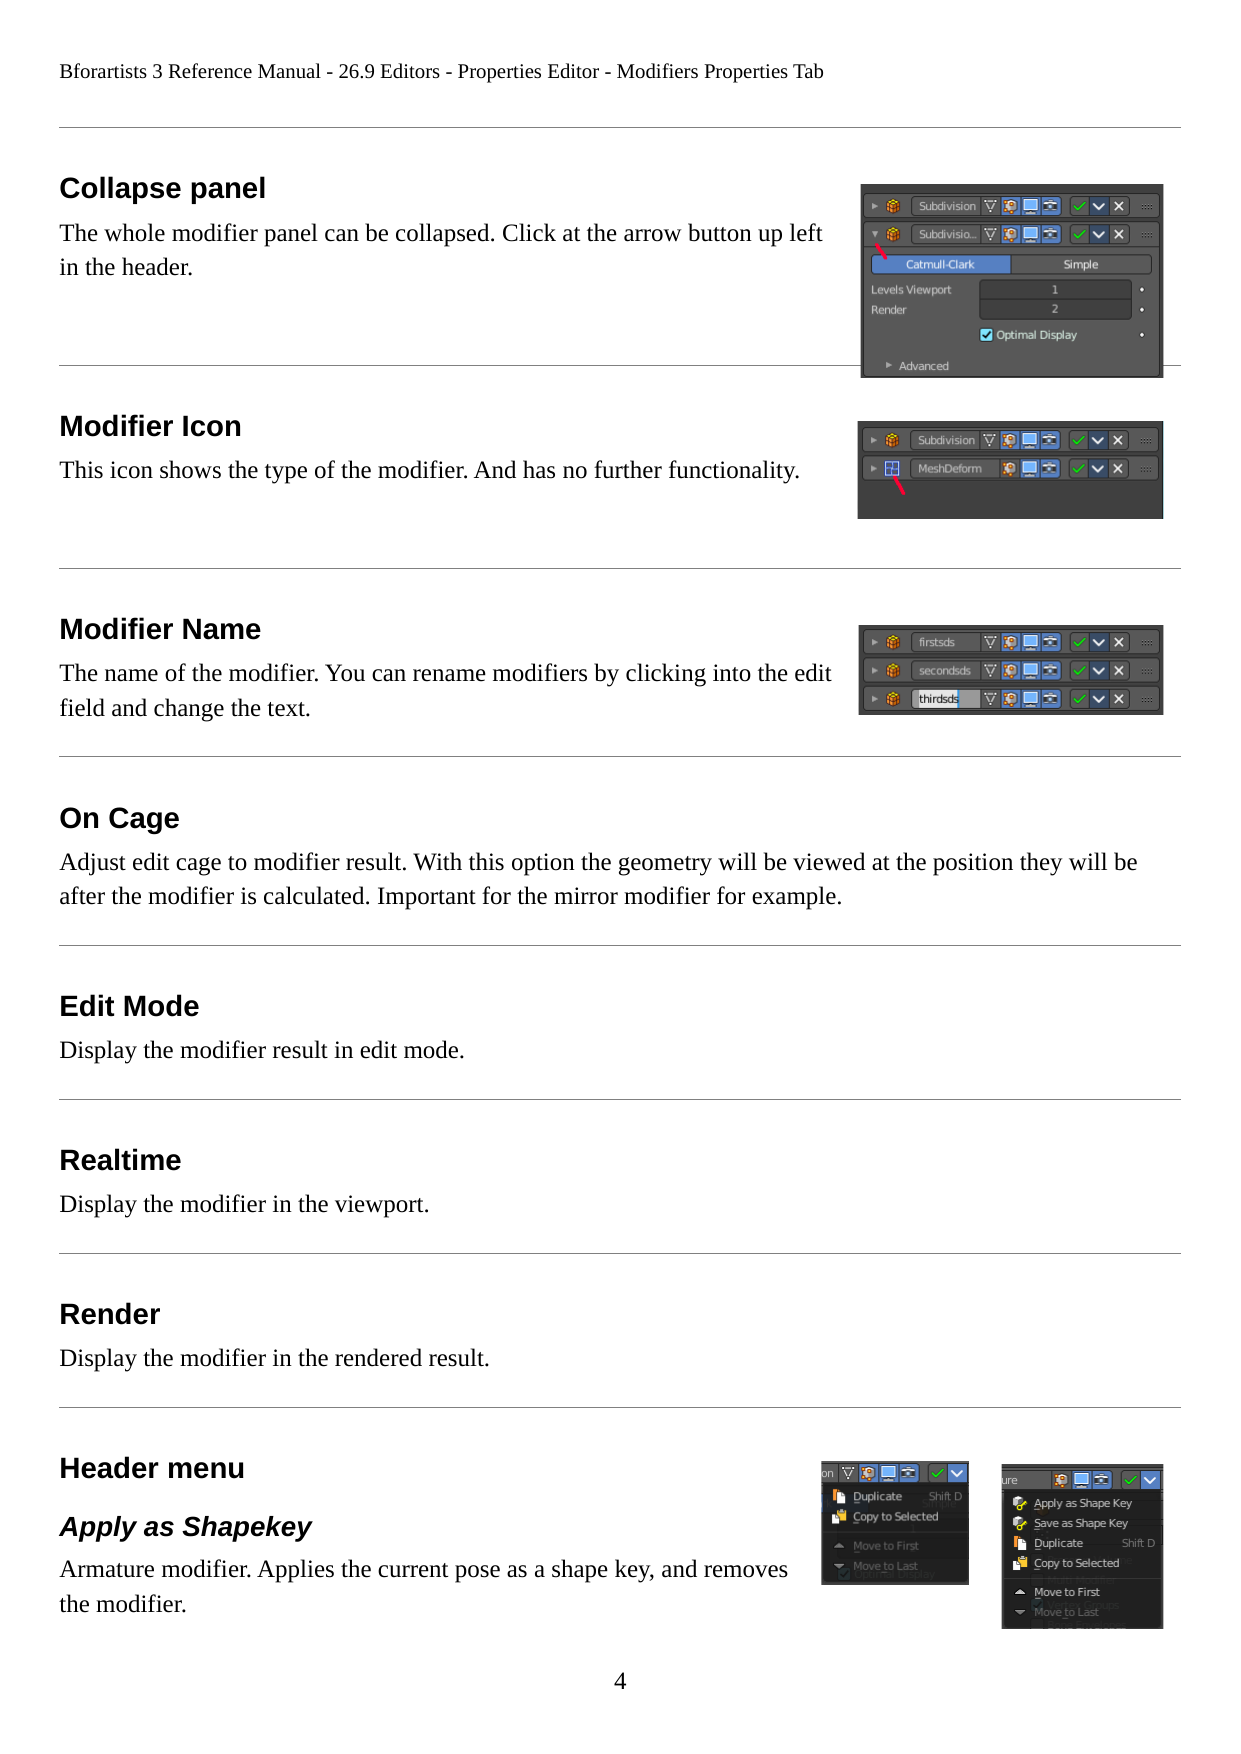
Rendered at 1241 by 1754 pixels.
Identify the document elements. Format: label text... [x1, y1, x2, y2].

subtitle Header menu [59, 1451, 1181, 1485]
picture [1001, 1464, 1164, 1629]
text Display the modifier in the viewport. [59, 1189, 1181, 1218]
subtitle Apply as Shapekey [59, 1510, 821, 1542]
subtitle Render [59, 1297, 1181, 1331]
subtitle Collapse panel [59, 171, 1181, 205]
subtitle Realtime [59, 1143, 1181, 1177]
subtitle Modifier Name [59, 612, 1181, 646]
subtitle Edit Mode [59, 989, 1181, 1023]
text Armature modifier. Applies the current pose as a shape key, and removes the modifier. [59, 1554, 1001, 1618]
subtitle On Cage [59, 801, 1181, 834]
text Display the modifier result in edit mode. [59, 1035, 1181, 1064]
text Adjust edit cage to modifier result. With this option the geometry will be viewed at the position they will be after the modifier is calculated. Important for the mirror modifier for example. [59, 847, 1181, 910]
subtitle Modifier Icon [59, 409, 1181, 443]
picture [860, 184, 1164, 378]
subtitle [969, 1510, 1001, 1542]
text Display the modifier in the rendered result. [59, 1343, 1181, 1372]
text The name of the modifier. You can rename modifiers by clicking into the edit field and change the text. [59, 658, 1181, 722]
picture [857, 421, 1164, 519]
text This icon shows the type of the modifier. And has no further functionality. [59, 455, 857, 484]
text The whole modifier panel can be collapsed. Click at the arrow button up left in the header. [59, 218, 860, 281]
subtitle [1164, 1510, 1181, 1542]
picture [858, 625, 1164, 715]
picture [821, 1461, 969, 1585]
